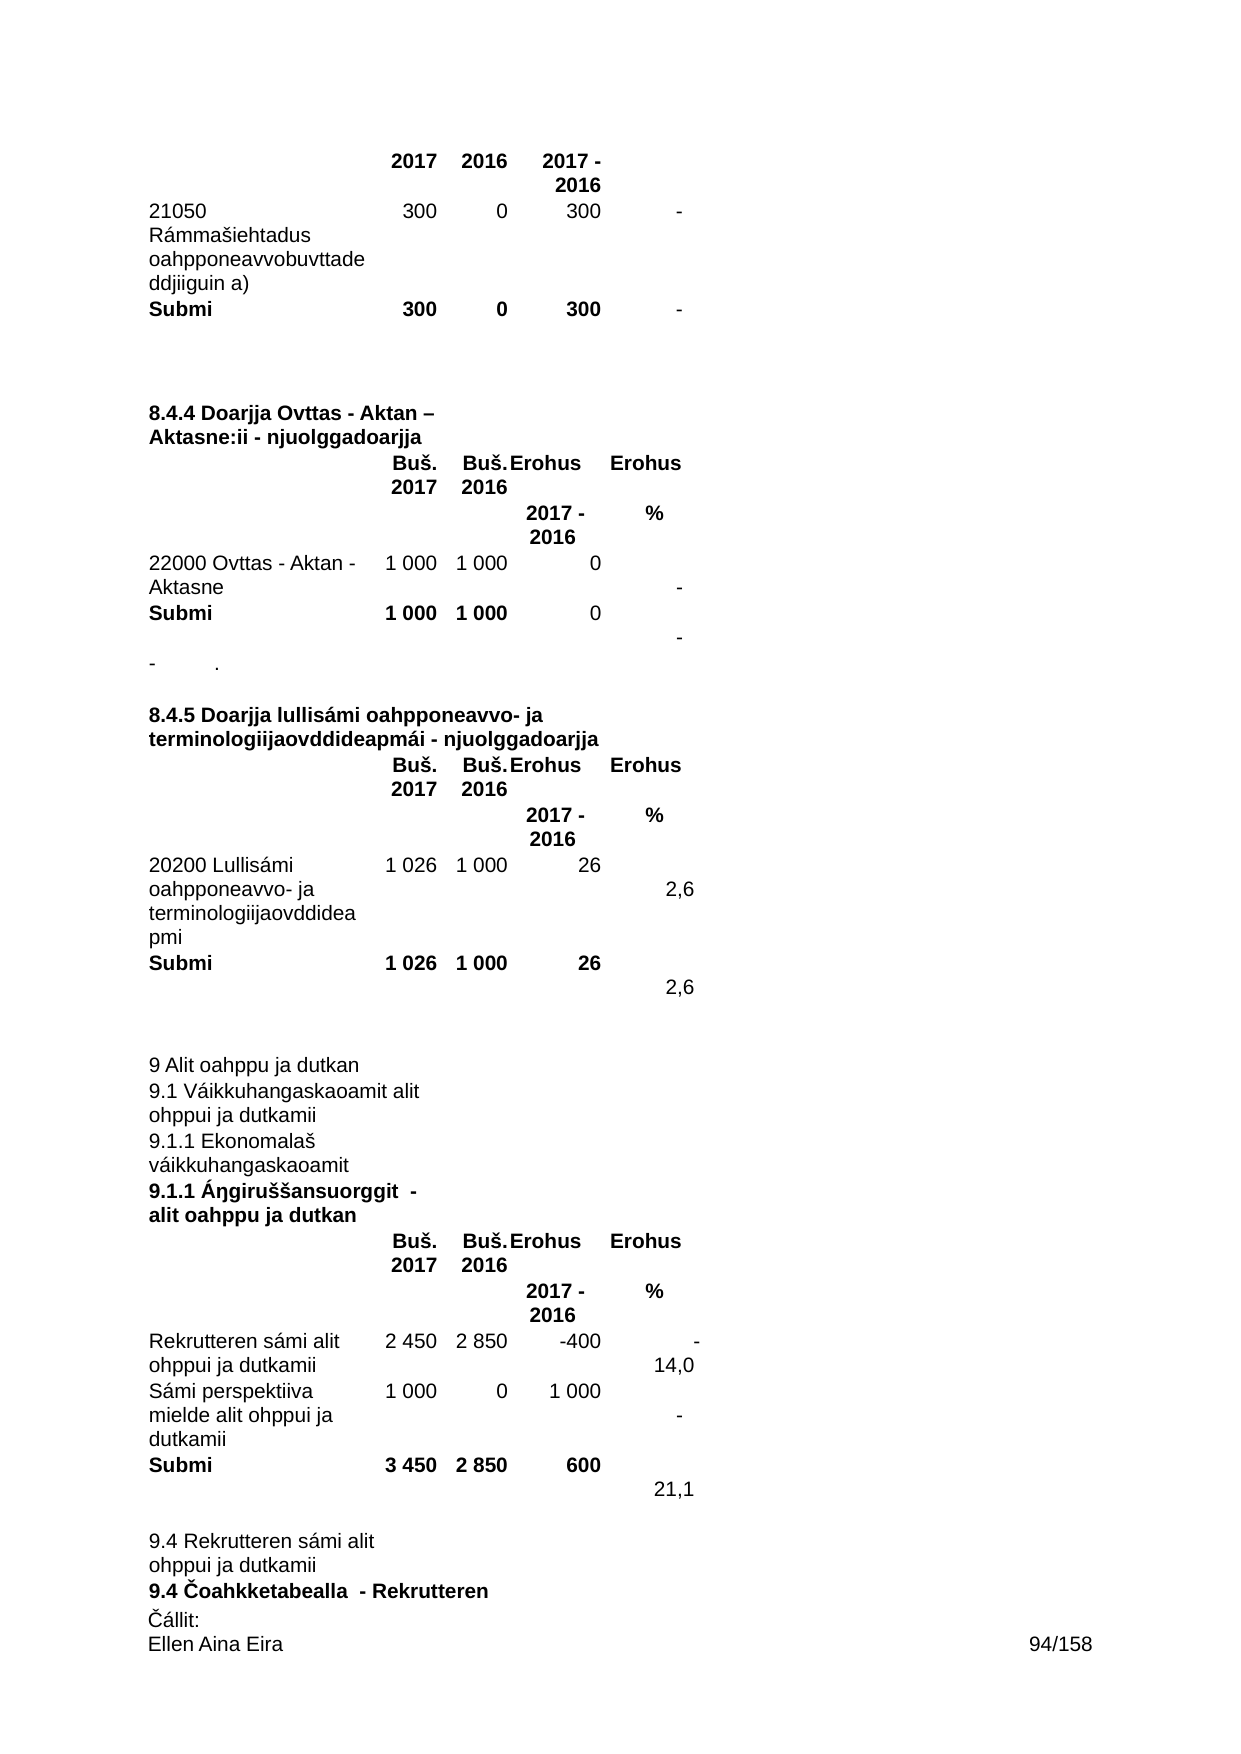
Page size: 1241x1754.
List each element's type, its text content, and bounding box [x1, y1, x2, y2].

table_cell [933, 500, 1038, 550]
table_cell [148, 1228, 367, 1278]
table_cell 0 [509, 550, 602, 600]
table_cell 0 [509, 600, 602, 650]
table_cell [438, 1502, 508, 1528]
table_cell - [602, 600, 701, 650]
table_cell [148, 1000, 367, 1026]
table_cell [1038, 550, 1093, 600]
table_cell Erohus [509, 1228, 602, 1278]
table_cell [933, 348, 1038, 374]
table_cell 2,6 [602, 950, 701, 1000]
table_cell [438, 1278, 508, 1328]
table_cell [1038, 1128, 1093, 1178]
table_cell [1038, 374, 1093, 400]
table_cell [148, 322, 367, 348]
table_cell [602, 1502, 701, 1528]
table_cell [871, 1278, 933, 1328]
table_cell 20200 Lullisámi oahpponeavvo- ja terminologiijaovddideapmi [148, 852, 367, 950]
table_cell [602, 348, 701, 374]
table_cell [509, 1128, 602, 1178]
table_cell [701, 400, 806, 450]
table_cell - [602, 296, 701, 322]
table_cell [701, 374, 806, 400]
table_cell 21050 Rámmašiehtadus oahpponeavvobuvttadeddjiiguin a) [148, 198, 367, 296]
table_cell [933, 322, 1038, 348]
table_cell [701, 296, 806, 322]
table_cell [1038, 1278, 1093, 1328]
table_cell [368, 348, 438, 374]
table_cell [438, 500, 508, 550]
table_cell [701, 1328, 806, 1378]
table_cell 1 000 [438, 950, 508, 1000]
table_cell [602, 1578, 701, 1604]
table_cell [148, 752, 367, 802]
table_cell 2 850 [438, 1328, 508, 1378]
table_cell 1 000 [509, 1378, 602, 1452]
table_cell [871, 600, 933, 650]
table_cell [871, 348, 933, 374]
table_cell [602, 676, 701, 702]
table_cell [806, 500, 871, 550]
table_cell [871, 1128, 933, 1178]
table_cell [871, 450, 933, 500]
table_cell 1 000 [368, 550, 438, 600]
table_cell 300 [509, 296, 602, 322]
table_cell [871, 1328, 933, 1378]
table_cell [148, 1502, 367, 1528]
table_cell [701, 1528, 806, 1578]
table_cell 1 026 [368, 852, 438, 950]
table_cell [701, 550, 806, 600]
table_cell [1038, 348, 1093, 374]
table_cell 1 026 [368, 950, 438, 1000]
table_cell % [602, 1278, 701, 1328]
table_cell - [602, 1378, 701, 1452]
table_cell [806, 374, 871, 400]
table_cell [806, 1026, 871, 1052]
table_cell 9.1.1 Áŋgiruššansuorggit - alit oahppu ja dutkan [148, 1178, 438, 1228]
table_cell [1038, 676, 1093, 702]
table_cell 9.1.1 Ekonomalaš váikkuhangaskaoamit [148, 1128, 367, 1178]
table_cell [933, 374, 1038, 400]
table_cell [148, 802, 367, 852]
table_cell [806, 296, 871, 322]
table_cell % [602, 500, 701, 550]
table_cell 9.4 Rekrutteren sámi alit ohppui ja dutkamii [148, 1528, 438, 1578]
table_cell [933, 148, 1038, 198]
table_cell [806, 1452, 871, 1502]
table_cell [806, 1528, 871, 1578]
table_cell [438, 1000, 508, 1026]
table_cell [509, 1178, 602, 1228]
table_cell [871, 296, 933, 322]
table_cell - [602, 550, 701, 600]
table_cell [438, 650, 508, 676]
table_cell [1038, 1026, 1093, 1052]
table_cell [871, 1026, 933, 1052]
table_cell [602, 1000, 701, 1026]
table_cell [701, 500, 806, 550]
table_cell [806, 802, 871, 852]
table_cell [438, 676, 508, 702]
table_cell [701, 600, 806, 650]
table_cell [701, 650, 806, 676]
table_cell [933, 1078, 1038, 1128]
table_cell [438, 1128, 508, 1178]
table_cell [438, 322, 508, 348]
table_cell [438, 1528, 508, 1578]
table_cell 1 000 [438, 852, 508, 950]
table_cell [933, 1502, 1038, 1528]
table_cell [871, 1528, 933, 1578]
table_cell [701, 702, 806, 752]
table_cell [701, 1128, 806, 1178]
table_cell [933, 1052, 1038, 1078]
table_cell [806, 702, 871, 752]
table_cell 9.4 Čoahkketabealla - Rekrutteren [148, 1578, 508, 1604]
table_cell [871, 1000, 933, 1026]
table_cell [933, 702, 1038, 752]
table_cell [368, 500, 438, 550]
table_cell [871, 1502, 933, 1528]
table_cell Buš. 2017 [368, 450, 438, 500]
table_cell [1038, 450, 1093, 500]
table_cell [509, 676, 602, 702]
table_cell 0 [438, 198, 508, 296]
table_cell [871, 1078, 933, 1128]
table_cell 600 [509, 1452, 602, 1502]
table_cell [933, 1178, 1038, 1228]
table_cell 9 Alit oahppu ja dutkan [148, 1052, 367, 1078]
table_cell [871, 198, 933, 296]
table_cell [509, 650, 602, 676]
table_cell Buš. 2016 [438, 450, 508, 500]
table_cell Erohus [602, 450, 701, 500]
table_cell [871, 1578, 933, 1604]
table_cell 300 [509, 198, 602, 296]
table_cell [602, 702, 701, 752]
table_cell 1 000 [438, 550, 508, 600]
table_cell [871, 702, 933, 752]
table_cell 9.1 Váikkuhangaskaoamit alit ohppui ja dutkamii [148, 1078, 438, 1128]
table_cell [602, 1052, 701, 1078]
table_cell 2 850 [438, 1452, 508, 1502]
table_cell [701, 802, 806, 852]
table_cell [933, 550, 1038, 600]
table_cell [368, 1000, 438, 1026]
table_cell [701, 1000, 806, 1026]
table_cell 8.4.4 Doarjja Ovttas - Aktan – Aktasne:ii - njuolggadoarjja [148, 400, 508, 450]
table_cell [368, 650, 438, 676]
table_cell [701, 852, 806, 950]
table_cell Erohus [509, 450, 602, 500]
table_cell [806, 1128, 871, 1178]
table_cell [806, 1278, 871, 1328]
table_cell [871, 1178, 933, 1228]
table_cell [871, 1052, 933, 1078]
table_cell [1038, 500, 1093, 550]
table_cell [806, 1378, 871, 1452]
table_cell [148, 374, 367, 400]
table_cell [1038, 296, 1093, 322]
table_cell 2,6 [602, 852, 701, 950]
table_cell [602, 650, 701, 676]
table_cell [806, 1328, 871, 1378]
table_cell [1038, 1000, 1093, 1026]
table_cell 2017 [368, 148, 438, 198]
table_cell Erohus [602, 752, 701, 802]
table_cell [602, 1528, 701, 1578]
table_cell [148, 348, 367, 374]
table_cell [806, 600, 871, 650]
table_cell [509, 1000, 602, 1026]
table_header [136, 148, 1104, 1604]
table_cell [933, 950, 1038, 1000]
table_cell [438, 802, 508, 852]
table_cell [871, 500, 933, 550]
table_cell [1038, 1452, 1093, 1502]
table_cell [871, 752, 933, 802]
table_cell 2 450 [368, 1328, 438, 1378]
table_cell % [602, 802, 701, 852]
table_cell Submi [148, 296, 367, 322]
table_cell [871, 148, 933, 198]
table_cell Erohus [509, 752, 602, 802]
table_cell [933, 450, 1038, 500]
table_cell [933, 1228, 1038, 1278]
table_cell [701, 950, 806, 1000]
table_cell [871, 802, 933, 852]
table_cell [871, 322, 933, 348]
table_cell [438, 1178, 508, 1228]
table_cell [933, 1578, 1038, 1604]
table_cell [806, 348, 871, 374]
table_cell [1038, 802, 1093, 852]
table_cell [1038, 400, 1093, 450]
table_cell [806, 198, 871, 296]
table_cell [933, 600, 1038, 650]
table_cell [1038, 322, 1093, 348]
table_cell [701, 1452, 806, 1502]
table_cell [1038, 1578, 1093, 1604]
table_cell [1038, 1328, 1093, 1378]
table_cell [933, 1000, 1038, 1026]
table_cell - 14,0 [602, 1328, 701, 1378]
table_cell [1038, 852, 1093, 950]
table_cell [602, 374, 701, 400]
table_cell [701, 752, 806, 802]
table_cell 2016 [438, 148, 508, 198]
table_cell [602, 148, 806, 198]
table_cell [806, 148, 871, 198]
table_cell [509, 1528, 602, 1578]
table_cell [701, 1178, 806, 1228]
table_cell 1 000 [368, 1378, 438, 1452]
table_cell Submi [148, 950, 367, 1000]
table_cell [148, 676, 367, 702]
table_cell [871, 374, 933, 400]
table_cell [701, 1278, 806, 1328]
table_cell [701, 450, 806, 500]
table_cell [806, 322, 871, 348]
table_cell Buš. 2017 [368, 1228, 438, 1278]
table_cell [368, 676, 438, 702]
table_cell [701, 1228, 806, 1278]
table_cell [871, 650, 933, 676]
table_cell [602, 322, 701, 348]
table_cell [701, 1026, 806, 1052]
table_cell [1038, 198, 1093, 296]
table_cell [701, 676, 806, 702]
table_cell [701, 1578, 806, 1604]
table_cell [806, 450, 871, 500]
table_cell 26 [509, 950, 602, 1000]
table_cell [871, 1378, 933, 1452]
table_cell [806, 1052, 871, 1078]
table_cell [806, 1178, 871, 1228]
table_cell [1038, 650, 1093, 676]
table_cell [1038, 1228, 1093, 1278]
table_cell [806, 1502, 871, 1528]
table_cell [933, 676, 1038, 702]
table_cell [806, 1000, 871, 1026]
table_cell [871, 950, 933, 1000]
table_cell [933, 1452, 1038, 1502]
table_cell [701, 348, 806, 374]
table_cell [933, 1378, 1038, 1452]
table_cell [368, 802, 438, 852]
table_cell Submi [148, 600, 367, 650]
table_cell 1 000 [368, 600, 438, 650]
table_cell [368, 1026, 438, 1052]
table_cell [933, 400, 1038, 450]
table_cell [509, 1078, 602, 1128]
table_cell [509, 1026, 602, 1052]
table_cell [806, 550, 871, 600]
table_cell 2017 - 2016 [509, 802, 602, 852]
table_cell [1038, 1528, 1093, 1578]
table_cell [368, 1278, 438, 1328]
table_cell [933, 650, 1038, 676]
table_cell [1038, 148, 1093, 198]
table_cell [368, 1128, 438, 1178]
table_cell [933, 1528, 1038, 1578]
table_cell [806, 1078, 871, 1128]
table_cell Erohus [602, 1228, 701, 1278]
table_cell [933, 802, 1038, 852]
table_cell [933, 1328, 1038, 1378]
table_cell 26 [509, 852, 602, 950]
table_cell [933, 1128, 1038, 1178]
table_cell [509, 374, 602, 400]
table_cell [602, 1128, 701, 1178]
table_cell [509, 322, 602, 348]
table_cell 0 [438, 1378, 508, 1452]
table_cell [933, 852, 1038, 950]
table_cell [148, 450, 367, 500]
table_cell [806, 852, 871, 950]
table_cell [1038, 1052, 1093, 1078]
table_cell 2017 - 2016 [509, 500, 602, 550]
table_cell [148, 500, 367, 550]
table_cell [602, 1178, 701, 1228]
table_cell - . [148, 650, 367, 676]
table_cell 3 450 [368, 1452, 438, 1502]
table_cell [933, 1026, 1038, 1052]
table_cell 1 000 [438, 600, 508, 650]
table_cell 300 [368, 198, 438, 296]
table_cell [1038, 600, 1093, 650]
table_cell [933, 296, 1038, 322]
table_cell [1038, 1378, 1093, 1452]
table_cell [871, 852, 933, 950]
table_cell [701, 198, 806, 296]
table_cell [509, 348, 602, 374]
table_cell 21,1 [602, 1452, 701, 1502]
table_cell [871, 1452, 933, 1502]
table_cell [602, 1078, 701, 1128]
table_cell [602, 400, 701, 450]
table_cell [701, 1078, 806, 1128]
table_cell [438, 1026, 508, 1052]
table_cell [933, 198, 1038, 296]
table_cell [701, 1378, 806, 1452]
table_cell [148, 1026, 367, 1052]
table_cell Sámi perspektiiva mielde alit ohppui ja dutkamii [148, 1378, 367, 1452]
table_cell [438, 374, 508, 400]
table_cell [509, 400, 602, 450]
table_cell [368, 1052, 438, 1078]
table_cell [806, 650, 871, 676]
table_cell [438, 1078, 508, 1128]
table_cell - [602, 198, 701, 296]
table_cell [701, 1502, 806, 1528]
table_cell 300 [368, 296, 438, 322]
table_cell [1038, 950, 1093, 1000]
table_cell [933, 752, 1038, 802]
table_cell [871, 400, 933, 450]
table_cell [871, 1228, 933, 1278]
table_cell 0 [438, 296, 508, 322]
table_cell [806, 752, 871, 802]
table_cell [806, 950, 871, 1000]
table_cell [148, 1278, 367, 1328]
table_cell 2017 - 2016 [509, 148, 602, 198]
table_cell [509, 1502, 602, 1528]
table_cell [806, 400, 871, 450]
table_cell [1038, 1078, 1093, 1128]
table_cell [368, 322, 438, 348]
table_cell [871, 676, 933, 702]
table_cell Rekrutteren sámi alit ohppui ja dutkamii [148, 1328, 367, 1378]
table_cell 2017 - 2016 [509, 1278, 602, 1328]
table_cell [1038, 702, 1093, 752]
table_cell [1038, 1178, 1093, 1228]
table_cell 22000 Ovttas - Aktan - Aktasne [148, 550, 367, 600]
table_cell [933, 1278, 1038, 1328]
table_cell [368, 374, 438, 400]
table_cell [701, 1052, 806, 1078]
table_cell [148, 148, 367, 198]
table_cell [701, 322, 806, 348]
table_cell [368, 1502, 438, 1528]
table_cell [602, 1026, 701, 1052]
table_cell 8.4.5 Doarjja lullisámi oahpponeavvo- ja terminologiijaovddideapmái - njuolggadoarjja [148, 702, 602, 752]
table_cell Buš. 2017 [368, 752, 438, 802]
table_cell [806, 1228, 871, 1278]
table_cell [509, 1578, 602, 1604]
table_cell [438, 1052, 508, 1078]
table_cell [806, 676, 871, 702]
table_cell Buš. 2016 [438, 752, 508, 802]
table_cell [509, 1052, 602, 1078]
table_cell [1038, 1502, 1093, 1528]
table_cell Buš. 2016 [438, 1228, 508, 1278]
table_cell Submi [148, 1452, 367, 1502]
table_cell [871, 550, 933, 600]
table_cell -400 [509, 1328, 602, 1378]
table_cell [806, 1578, 871, 1604]
table_cell [1038, 752, 1093, 802]
table_cell [438, 348, 508, 374]
